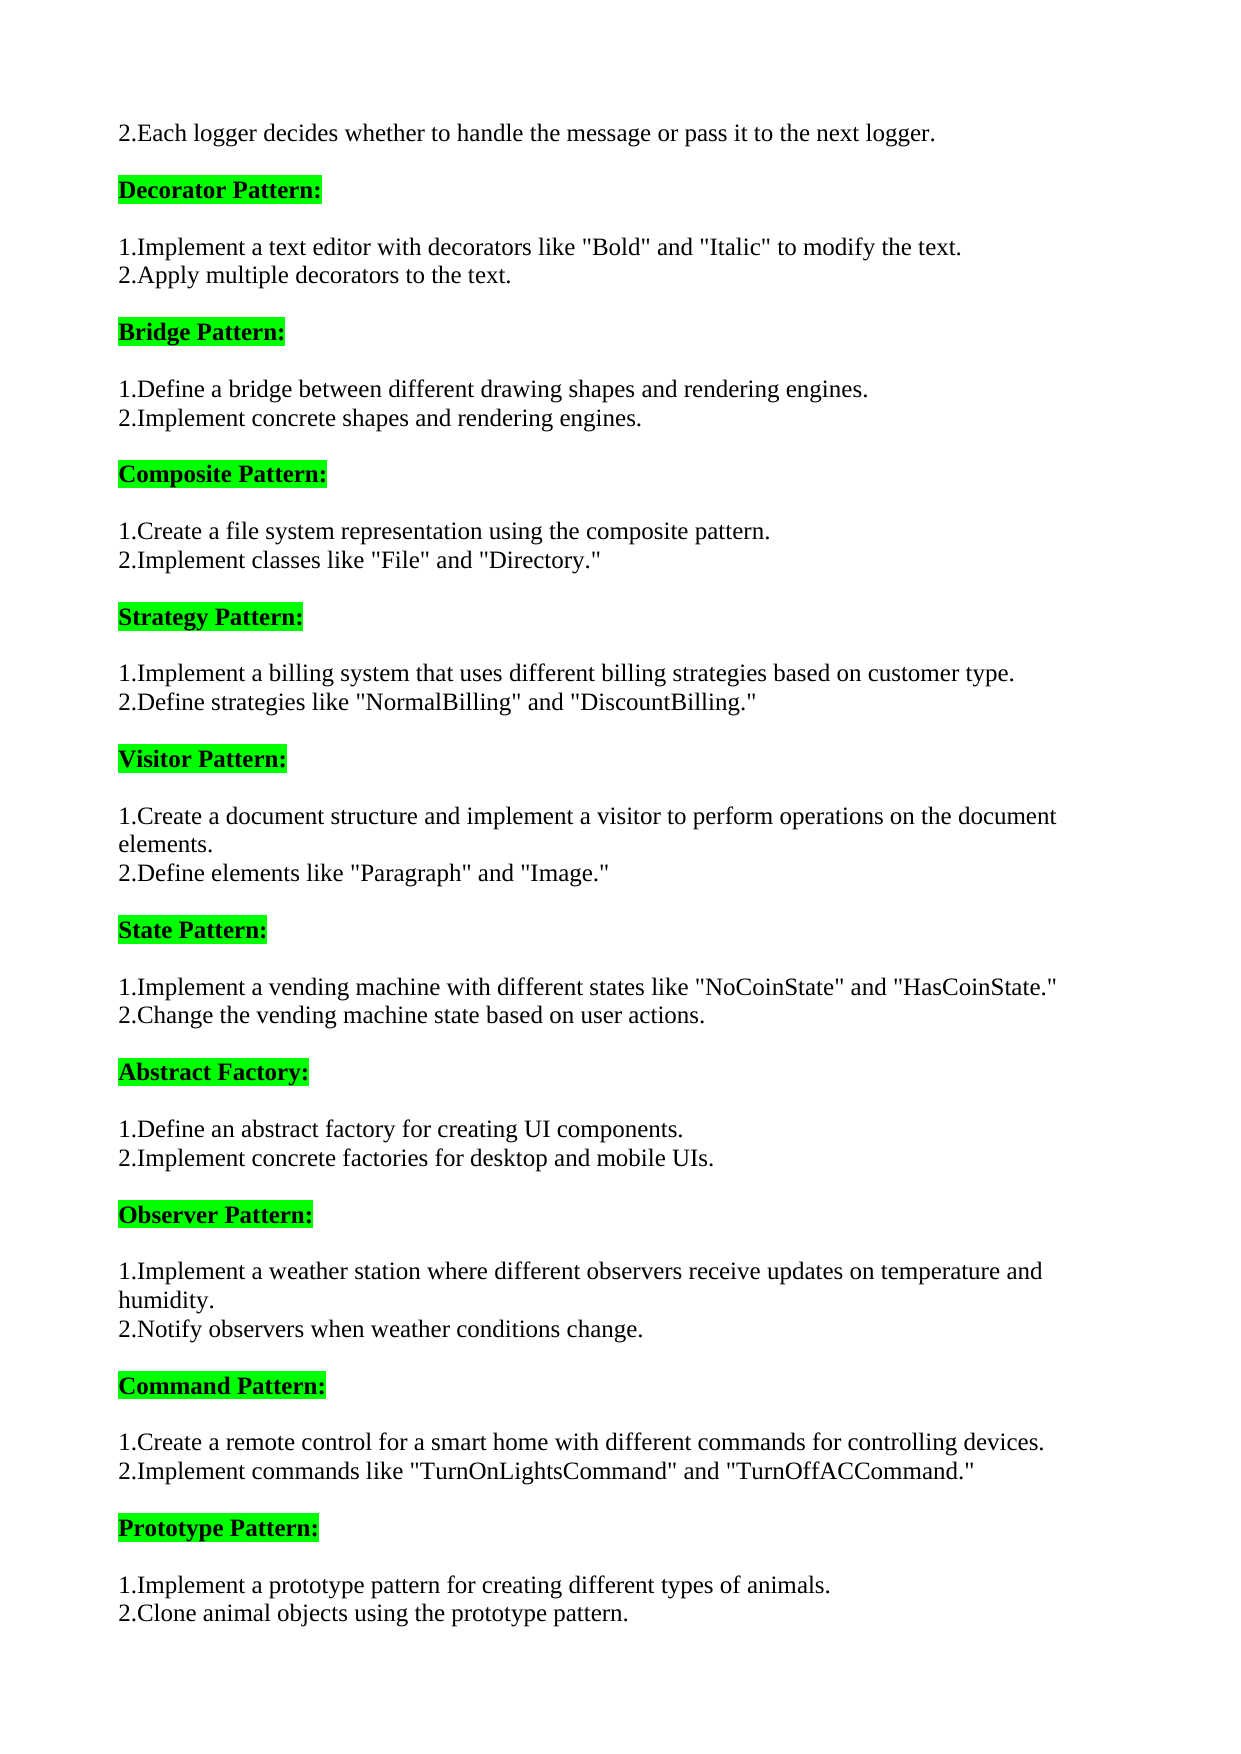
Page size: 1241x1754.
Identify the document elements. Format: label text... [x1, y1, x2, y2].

text Command Pattern: [118, 1371, 1122, 1399]
text 2.Implement commands like "TurnOnLightsCommand" and "TurnOffACCommand." [118, 1456, 1122, 1485]
text 1.Implement a text editor with decorators like "Bold" and "Italic" to modify the text. [118, 232, 1122, 260]
text 2.Implement concrete shapes and rendering engines. [118, 403, 1122, 431]
text 2.Implement classes like "File" and "Directory." [118, 545, 1122, 574]
text 2.Change the vending machine state based on user actions. [118, 1001, 1122, 1029]
text Observer Pattern: [118, 1200, 1122, 1228]
text 2.Define elements like "Paragraph" and "Image." [118, 858, 1122, 887]
text Strategy Pattern: [118, 602, 1122, 631]
text 1.Implement a billing system that uses different billing strategies based on customer type. [118, 658, 1122, 687]
text Prototype Pattern: [118, 1513, 1122, 1542]
text Decorator Pattern: [118, 175, 1122, 204]
text Visitor Pattern: [118, 744, 1122, 773]
text 2.Notify observers when weather conditions change. [118, 1314, 1122, 1343]
text 1.Create a document structure and implement a visitor to perform operations on the document elements. [118, 801, 1122, 858]
text 2.Implement concrete factories for desktop and mobile UIs. [118, 1143, 1122, 1172]
text 2.Apply multiple decorators to the text. [118, 260, 1122, 289]
text 1.Implement a weather station where different observers receive updates on temperature and humidity. [118, 1256, 1122, 1314]
text 2.Define strategies like "NormalBilling" and "DiscountBilling." [118, 687, 1122, 716]
text State Pattern: [118, 915, 1122, 944]
text Bridge Pattern: [118, 317, 1122, 346]
text 1.Implement a vending machine with different states like "NoCoinState" and "HasCoinState." [118, 972, 1122, 1001]
text Abstract Factory: [118, 1057, 1122, 1086]
text 1.Create a remote control for a smart home with different commands for controlling devices. [118, 1427, 1122, 1456]
text 1.Create a file system representation using the composite pattern. [118, 516, 1122, 545]
text 1.Define an abstract factory for creating UI components. [118, 1114, 1122, 1143]
text 1.Implement a prototype pattern for creating different types of animals. [118, 1570, 1122, 1598]
text 2.Clone animal objects using the prototype pattern. [118, 1598, 1122, 1627]
text 1.Define a bridge between different drawing shapes and rendering engines. [118, 374, 1122, 403]
text Composite Pattern: [118, 459, 1122, 488]
text 2.Each logger decides whether to handle the message or pass it to the next logger. [118, 118, 1122, 147]
